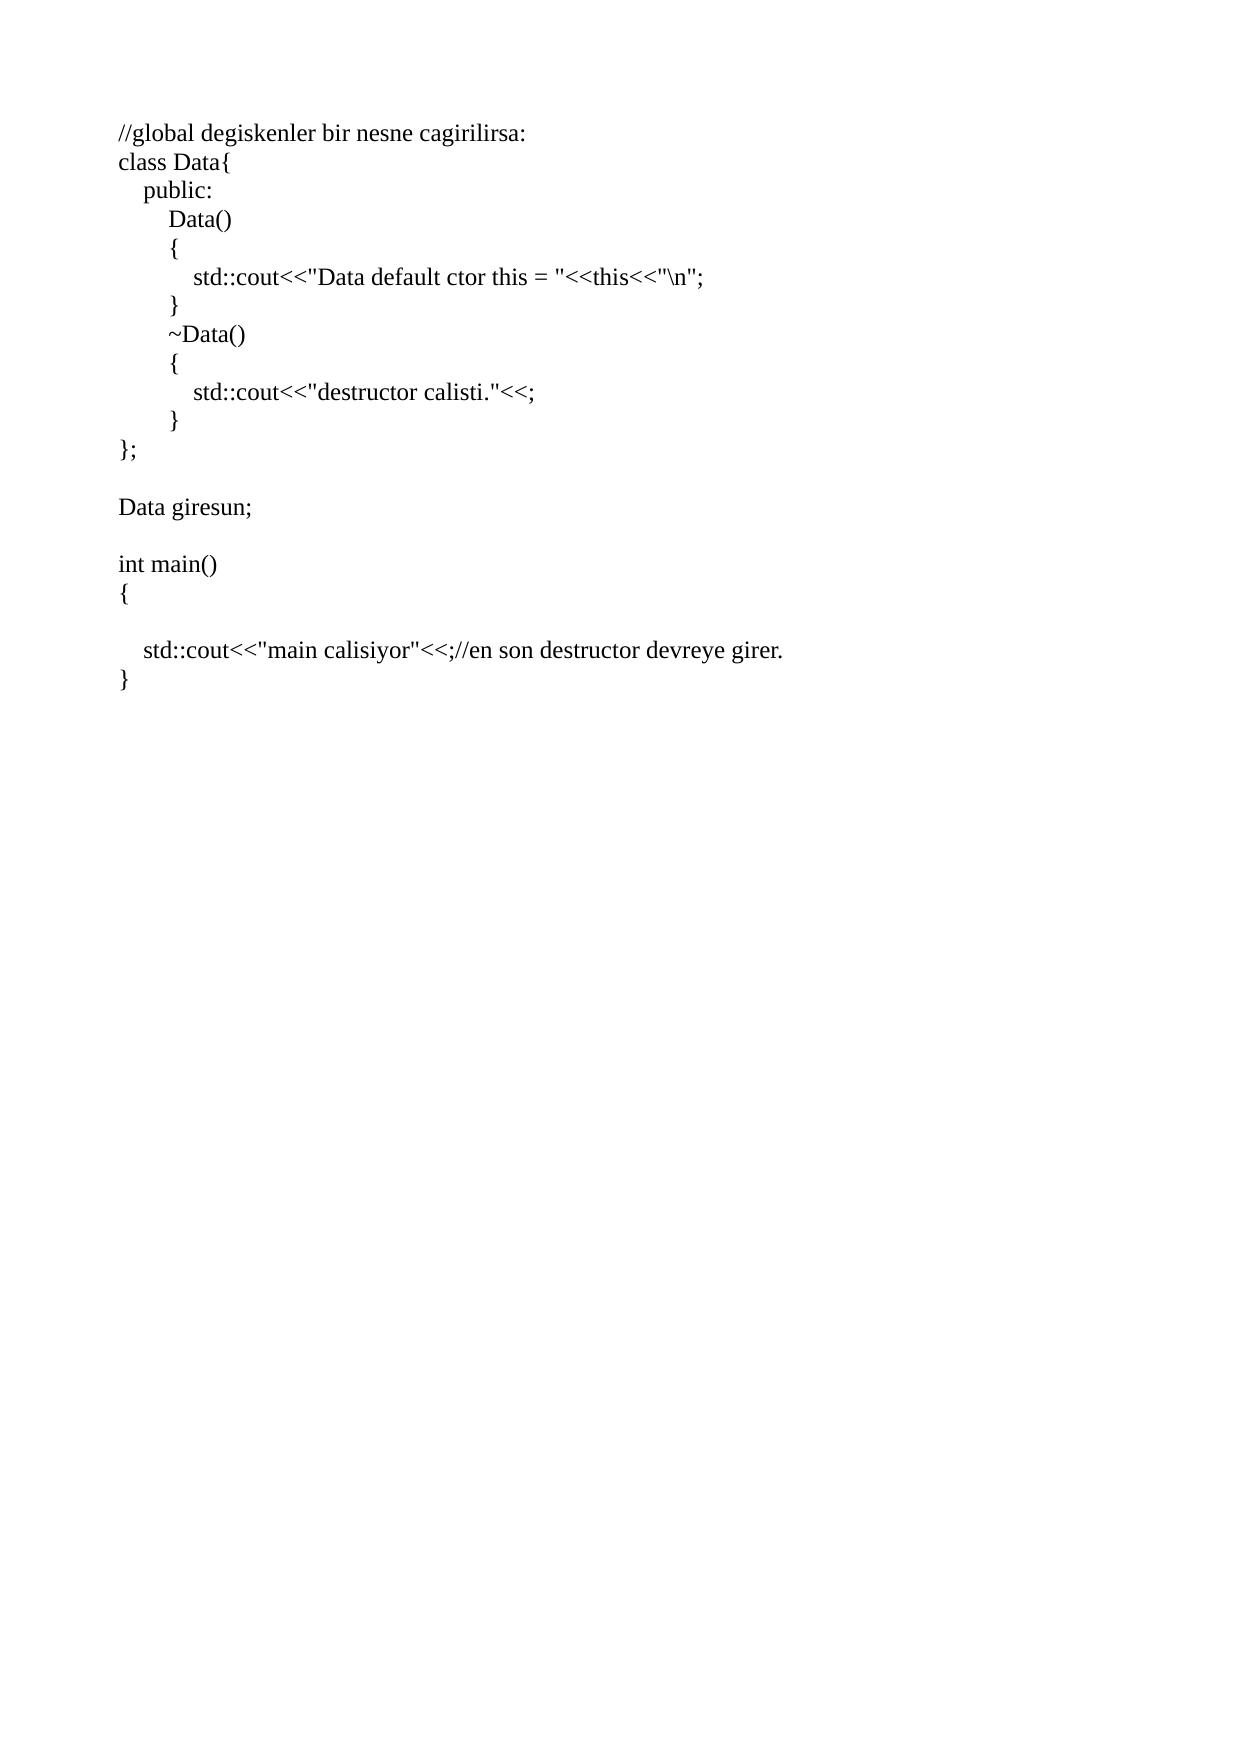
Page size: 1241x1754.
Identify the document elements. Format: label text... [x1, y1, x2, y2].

text }; [118, 434, 1122, 463]
text } [118, 291, 1122, 319]
text std::cout<<"Data default ctor this = "<<this<<"\n"; [118, 262, 1122, 291]
text Data() [118, 204, 1122, 233]
text { [118, 578, 1122, 607]
text std::cout<<"destructor calisti."<<; [118, 377, 1122, 406]
text Data giresun; [118, 492, 1122, 521]
text { [118, 233, 1122, 262]
text } [118, 664, 1122, 693]
text class Data{ [118, 147, 1122, 176]
text public: [118, 176, 1122, 204]
text } [118, 406, 1122, 434]
text ~Data() [118, 319, 1122, 348]
text { [118, 348, 1122, 377]
text //global degiskenler bir nesne cagirilirsa: [118, 118, 1122, 147]
text int main() [118, 549, 1122, 578]
text std::cout<<"main calisiyor"<<;//en son destructor devreye girer. [118, 636, 1122, 664]
